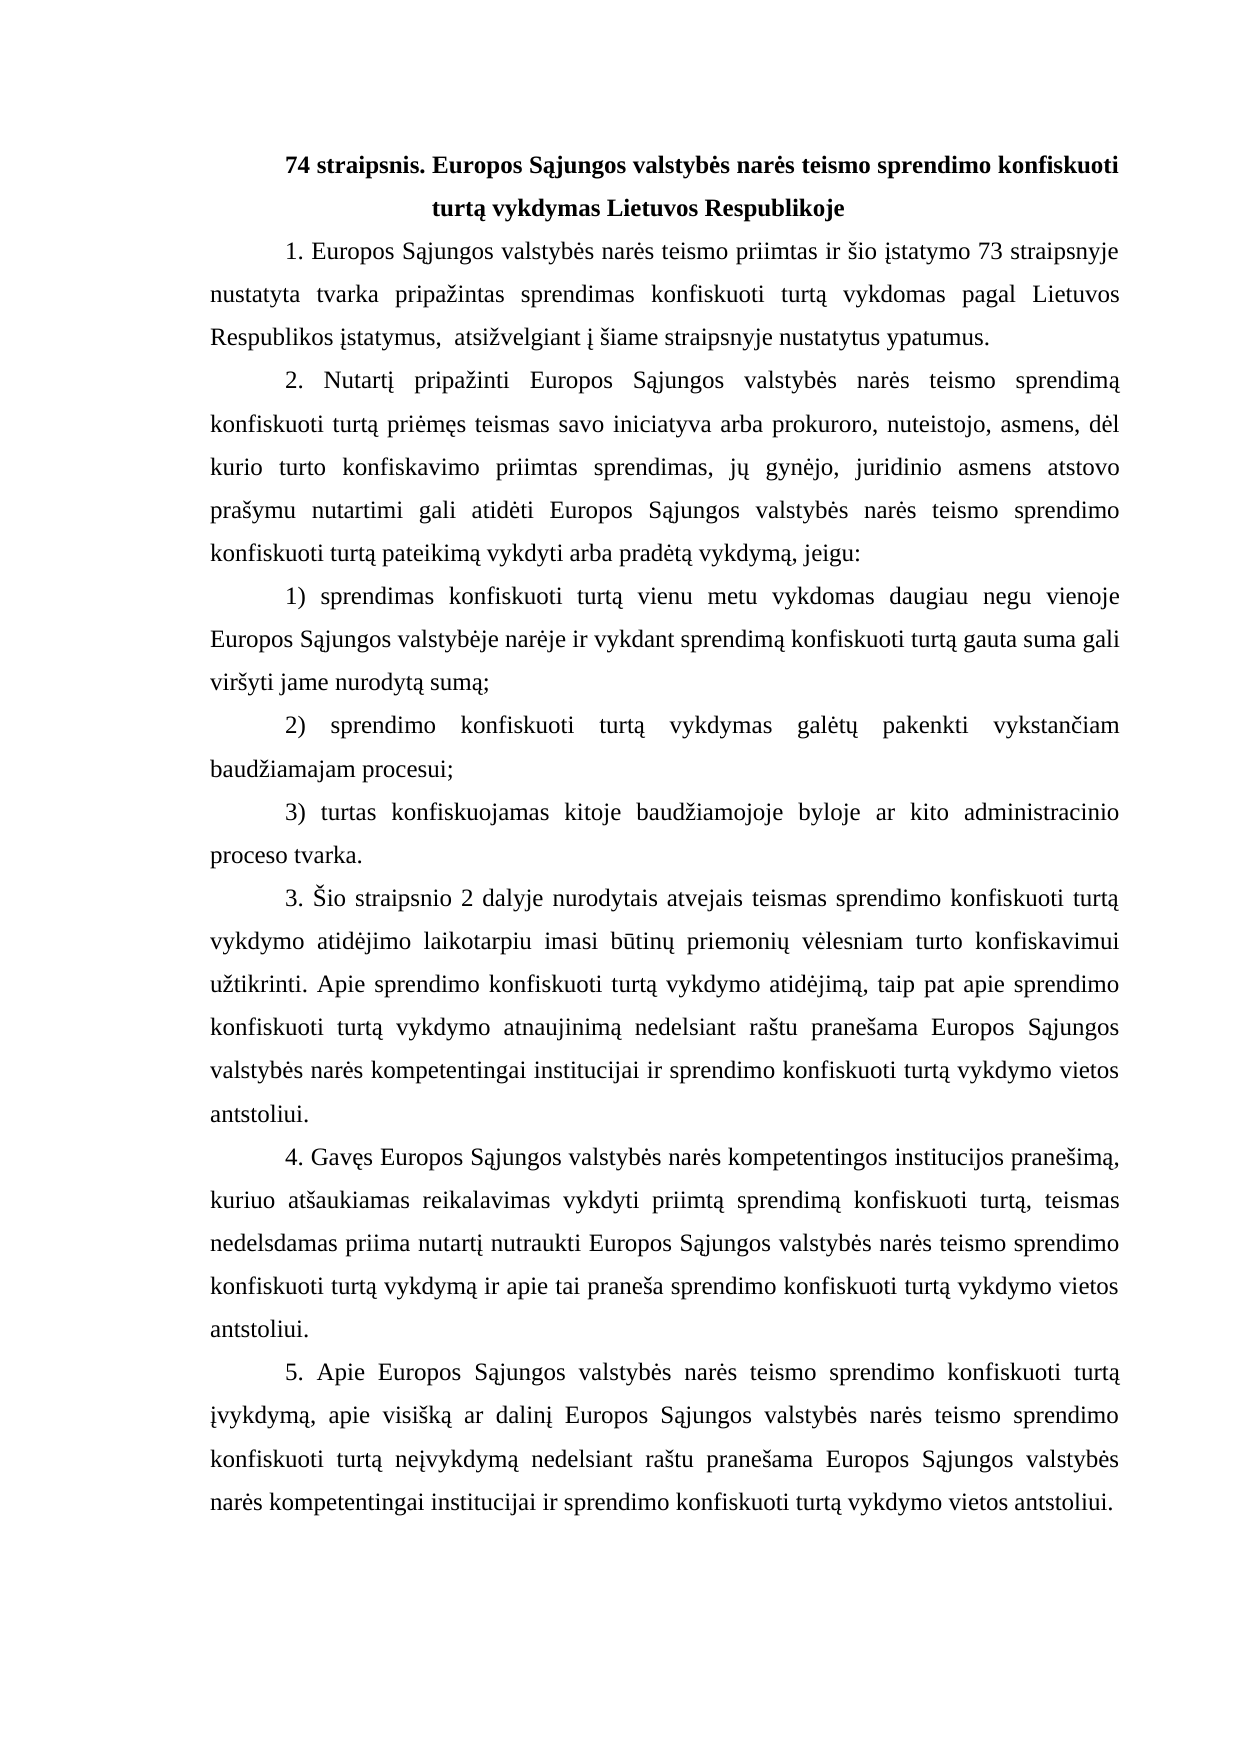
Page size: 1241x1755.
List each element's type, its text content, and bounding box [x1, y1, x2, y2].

text 3. Šio straipsnio 2 dalyje nurodytais atvejais teismas sprendimo konfiskuoti turtą vykdymo atidėjimo laikotarpiu imasi būtinų priemonių vėlesniam turto konfiskavimui užtikrinti. Apie sprendimo konfiskuoti turtą vykdymo atidėjimą, taip pat apie sprendimo konfiskuoti turtą vykdymo atnaujinimą nedelsiant raštu pranešama Europos Sąjungos valstybės narės kompetentingai institucijai ir sprendimo konfiskuoti turtą vykdymo vietos antstoliui. [210, 883, 1120, 1127]
text 2. Nutartį pripažinti Europos Sąjungos valstybės narės teismo sprendimą konfiskuoti turtą priėmęs teismas savo iniciatyva arba prokuroro, nuteistojo, asmens, dėl kurio turto konfiskavimo priimtas sprendimas, jų gynėjo, juridinio asmens atstovo prašymu nutartimi gali atidėti Europos Sąjungos valstybės narės teismo sprendimo konfiskuoti turtą pateikimą vykdyti arba pradėtą vykdymą, jeigu: [210, 366, 1120, 567]
text 3) turtas konfiskuojamas kitoje baudžiamojoje byloje ar kito administracinio proceso tvarka. [210, 797, 1120, 869]
text 74 straipsnis. Europos Sąjungos valstybės narės teismo sprendimo konfiskuoti turtą vykdymas Lietuvos Respublikoje [285, 150, 1120, 222]
text 5. Apie Europos Sąjungos valstybės narės teismo sprendimo konfiskuoti turtą įvykdymą, apie visišką ar dalinį Europos Sąjungos valstybės narės teismo sprendimo konfiskuoti turtą neįvykdymą nedelsiant raštu pranešama Europos Sąjungos valstybės narės kompetentingai institucijai ir sprendimo konfiskuoti turtą vykdymo vietos antstoliui. [210, 1357, 1120, 1516]
text 4. Gavęs Europos Sąjungos valstybės narės kompetentingos institucijos pranešimą, kuriuo atšaukiamas reikalavimas vykdyti priimtą sprendimą konfiskuoti turtą, teismas nedelsdamas priima nutartį nutraukti Europos Sąjungos valstybės narės teismo sprendimo konfiskuoti turtą vykdymą ir apie tai praneša sprendimo konfiskuoti turtą vykdymo vietos antstoliui. [210, 1142, 1120, 1343]
text 1. Europos Sąjungos valstybės narės teismo priimtas ir šio įstatymo 73 straipsnyje nustatyta tvarka pripažintas sprendimas konfiskuoti turtą vykdomas pagal Lietuvos Respublikos įstatymus, atsižvelgiant į šiame straipsnyje nustatytus ypatumus. [210, 236, 1120, 351]
text 1) sprendimas konfiskuoti turtą vienu metu vykdomas daugiau negu vienoje Europos Sąjungos valstybėje narėje ir vykdant sprendimą konfiskuoti turtą gauta suma gali viršyti jame nurodytą sumą; [210, 581, 1120, 696]
text 2) sprendimo konfiskuoti turtą vykdymas galėtų pakenkti vykstančiam baudžiamajam procesui; [210, 711, 1120, 782]
